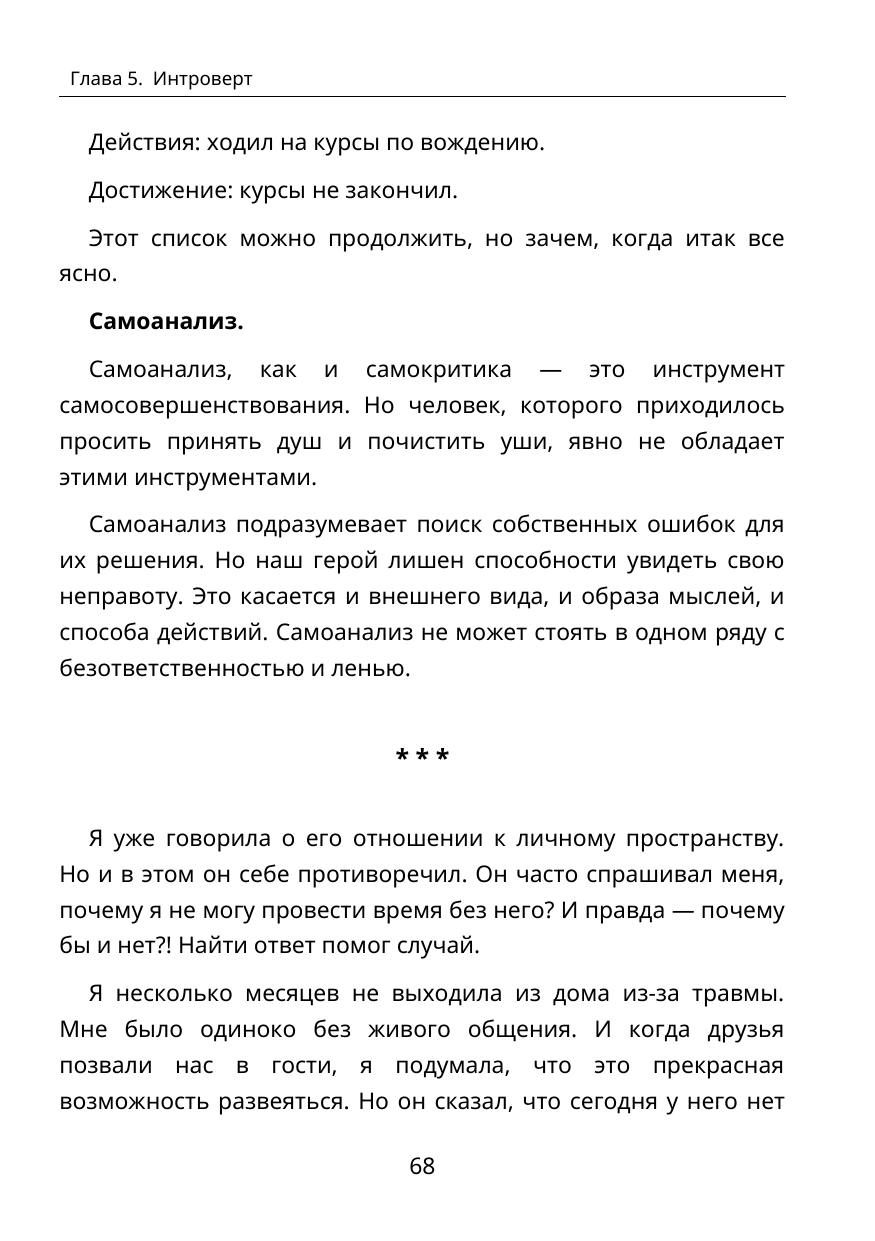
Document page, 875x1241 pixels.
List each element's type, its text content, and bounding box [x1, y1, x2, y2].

text Я несколько месяцев не выходила из дома из-за травмы. Мне было одиноко без живого общения. И когда друзья позвали нас в гости, я подумала, что это прекрасная возможность развеяться. Но он сказал, что сегодня у него нет [59, 977, 786, 1116]
text Этот список можно продолжить, но зачем, когда итак все ясно. [59, 221, 786, 289]
subtitle * * * [59, 741, 786, 775]
text Действия: ходил на курсы по вождению. [59, 126, 786, 157]
text Самоанализ подразумевает поиск собственных ошибок для их решения. Но наш герой лишен способности увидеть свою неправоту. Это касается и внешнего вида, и образа мыслей, и способа действий. Самоанализ не может стоять в одном ряду с безответственностью и ленью. [59, 508, 786, 683]
text Самоанализ, как и самокритика — это инструмент самосовершенствования. Но человек, которого приходилось просить принять душ и почистить уши, явно не обладает этими инструментами. [59, 353, 786, 492]
text Самоанализ. [59, 305, 786, 336]
text Достижение: курсы не закончил. [59, 174, 786, 205]
text Я уже говорила о его отношении к личному пространству. Но и в этом он себе противоречил. Он часто спрашивал меня, почему я не могу провести время без него? И правда — почему бы и нет?! Найти ответ помог случай. [59, 822, 786, 961]
